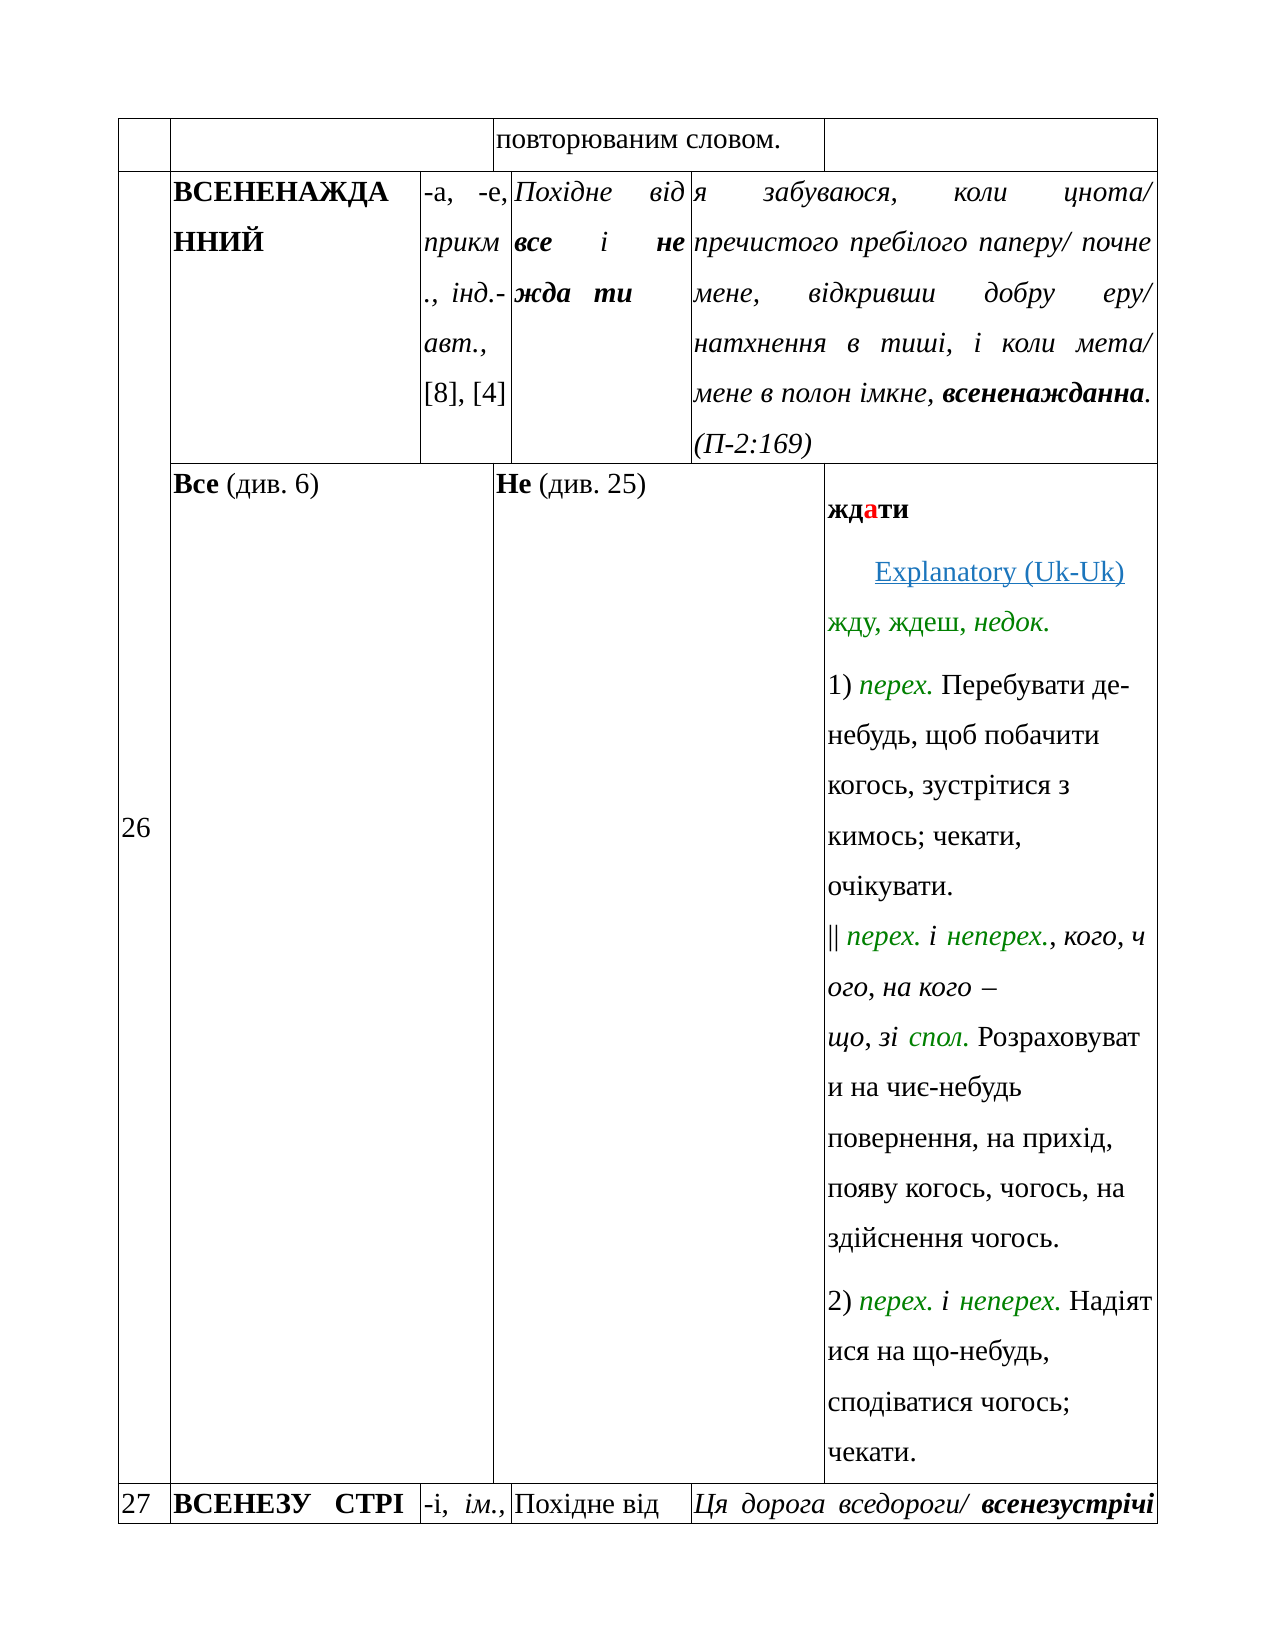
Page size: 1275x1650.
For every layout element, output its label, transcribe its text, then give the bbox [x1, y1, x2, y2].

table_cell Всенезустрі [171, 1484, 420, 1523]
table_cell Ця дорога вседороги/ всенезустрічі [692, 1484, 1157, 1523]
table_cell повторюваним словом. [494, 119, 824, 171]
table_cell 27 [119, 1484, 170, 1523]
table_cell -а, -е, прикм., інд.-авт., [8], [4] [421, 172, 511, 462]
table_cell ждати Explanatory (Uk-Uk) жду, ждеш, недок. 1) перех. Перебувати де-небудь, щоб побачити когось, зустрітися з кимось; чекати, очікувати. || перех. і неперех., кого, чого, на кого –що, зі спол. Розраховувати на чиє-небудь повернення, на прихід, появу когось, чогось, на здійснення чогось. 2) перех. і неперех. Надіятися на що-небудь, сподіватися чогось; чекати. [825, 464, 1157, 1483]
table_cell [171, 119, 493, 171]
table_cell Похідне від [512, 1484, 691, 1523]
table_cell я забуваюся, коли цнота/ пречистого пребілого паперу/ почне мене, відкривши добру еру/ натхнення в тиші, і коли мета/ мене в полон імкне, всененажданна. (П-2:169) [692, 172, 1157, 462]
table_cell Все (див. 6) [171, 464, 493, 1483]
table_cell Похідне від все і не ждати [512, 172, 691, 462]
table_cell Не (див. 25) [494, 464, 824, 1483]
table_cell 26 [119, 172, 170, 1483]
table_cell ВсенеНАждАнний [171, 172, 420, 462]
table_cell [119, 119, 170, 171]
table_cell [825, 119, 1157, 171]
table_cell -і, ім., [421, 1484, 511, 1523]
